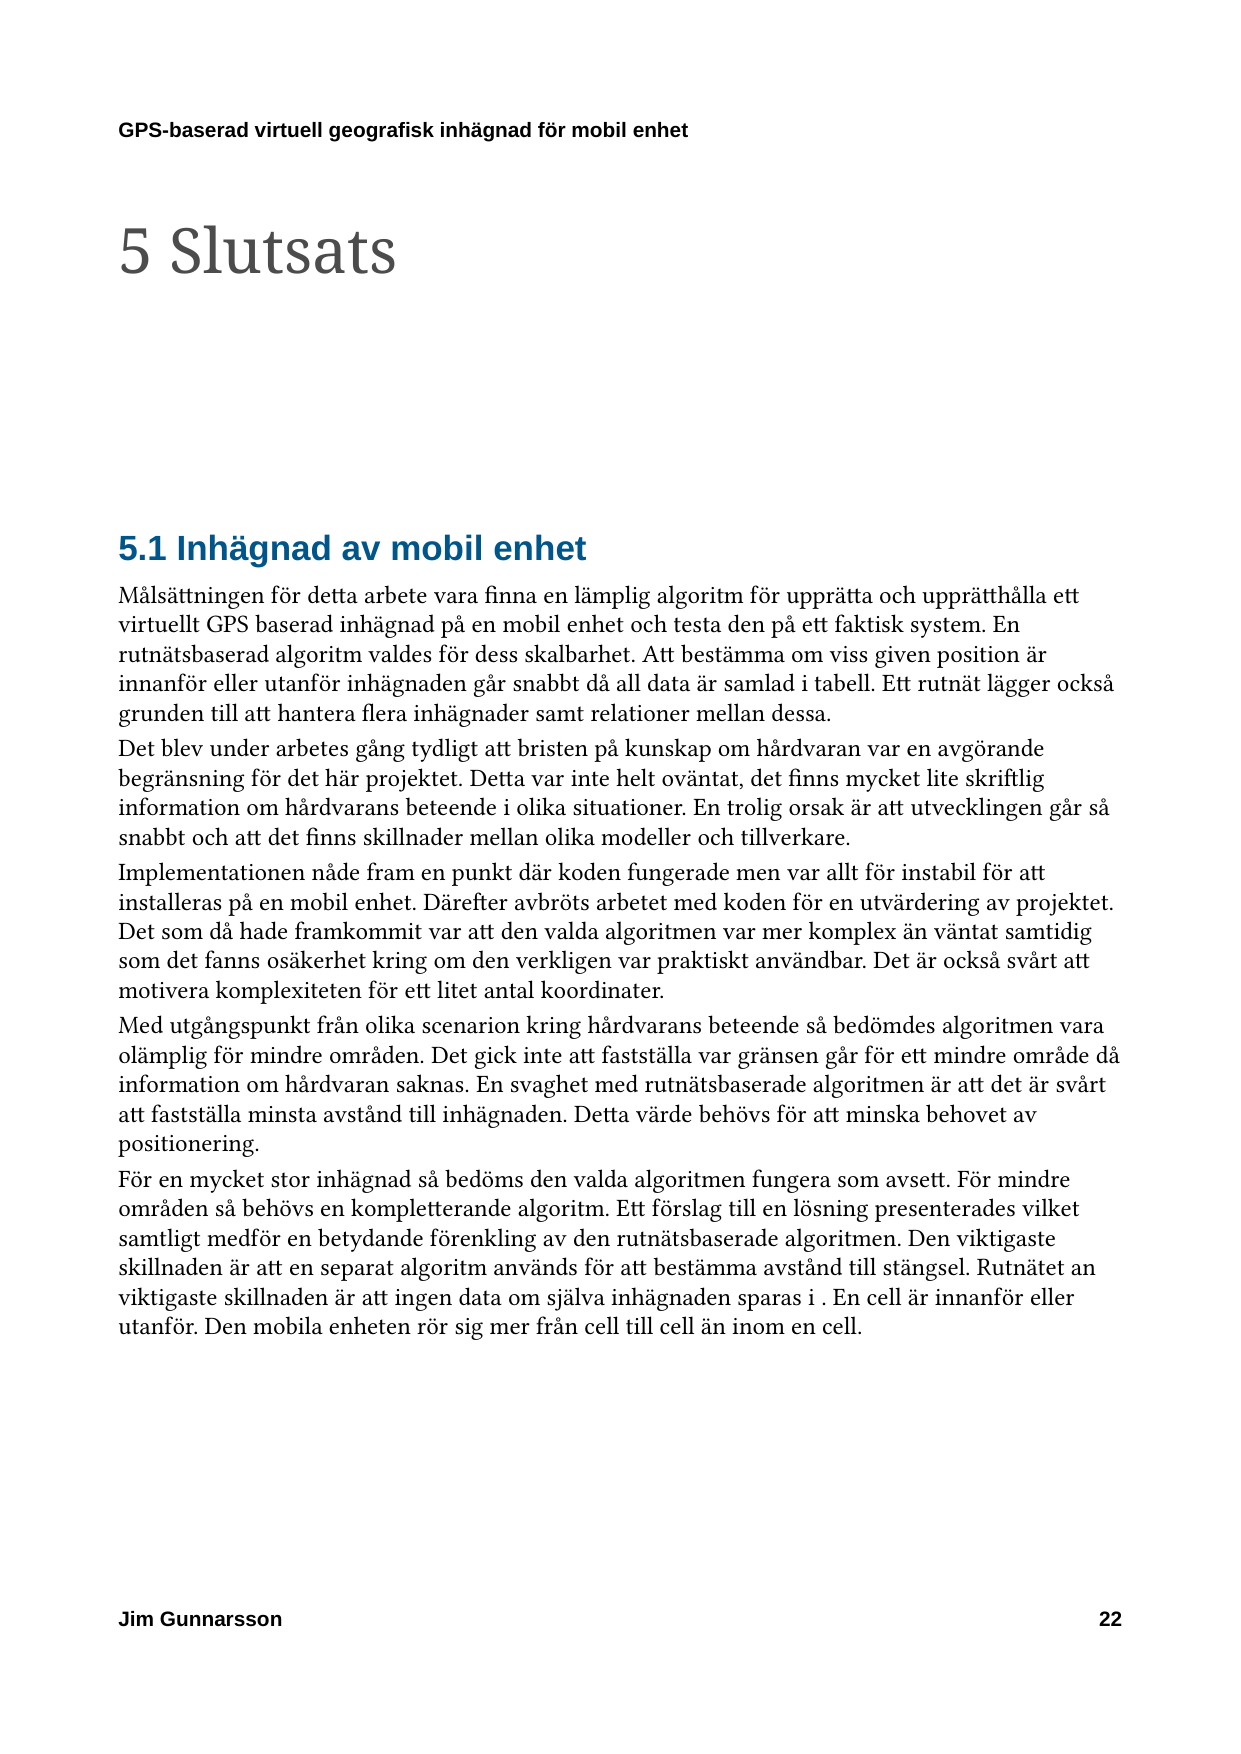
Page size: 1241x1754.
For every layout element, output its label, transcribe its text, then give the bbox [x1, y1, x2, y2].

text Målsättningen för detta arbete vara finna en lämplig algoritm för upprätta och upprätthålla ett virtuellt GPS baserad inhägnad på en mobil enhet och testa den på ett faktisk system. En rutnätsbaserad algoritm valdes för dess skalbarhet. Att bestämma om viss given position är innanför eller utanför inhägnaden går snabbt då all data är samlad i tabell. Ett rutnät lägger också grunden till att hantera flera inhägnader samt relationer mellan dessa. [118, 580, 1122, 727]
text Implementationen nåde fram en punkt där koden fungerade men var allt för instabil för att installeras på en mobil enhet. Därefter avbröts arbetet med koden för en utvärdering av projektet. Det som då hade framkommit var att den valda algoritmen var mer komplex än väntat samtidig som det fanns osäkerhet kring om den verkligen var praktiskt användbar. Det är också svårt att motivera komplexiteten för ett litet antal koordinater. [118, 857, 1122, 1004]
text För en mycket stor inhägnad så bedöms den valda algoritmen fungera som avsett. För mindre områden så behövs en kompletterande algoritm. Ett förslag till en lösning presenterades vilket samtligt medför en betydande förenkling av den rutnätsbaserade algoritmen. Den viktigaste skillnaden är att en separat algoritm används för att bestämma avstånd till stängsel. Rutnätet an viktigaste skillnaden är att ingen data om själva inhägnaden sparas i . En cell är innanför eller utanför. Den mobila enheten rör sig mer från cell till cell än inom en cell. [118, 1164, 1122, 1341]
text Med utgångspunkt från olika scenarion kring hårdvarans beteende så bedömdes algoritmen vara olämplig för mindre områden. Det gick inte att fastställa var gränsen går för ett mindre område då information om hårdvaran saknas. En svaghet med rutnätsbaserade algoritmen är att det är svårt att fastställa minsta avstånd till inhägnaden. Detta värde behövs för att minska behovet av positionering. [118, 1010, 1122, 1158]
text Det blev under arbetes gång tydligt att bristen på kunskap om hårdvaran var en avgörande begränsning för det här projektet. Detta var inte helt oväntat, det finns mycket lite skriftlig information om hårdvarans beteende i olika situationer. En trolig orsak är att utvecklingen går så snabbt och att det finns skillnader mellan olika modeller och tillverkare. [118, 733, 1122, 851]
subtitle Inhägnad av mobil enhet [118, 528, 1122, 568]
subtitle Slutsats [118, 207, 1122, 292]
